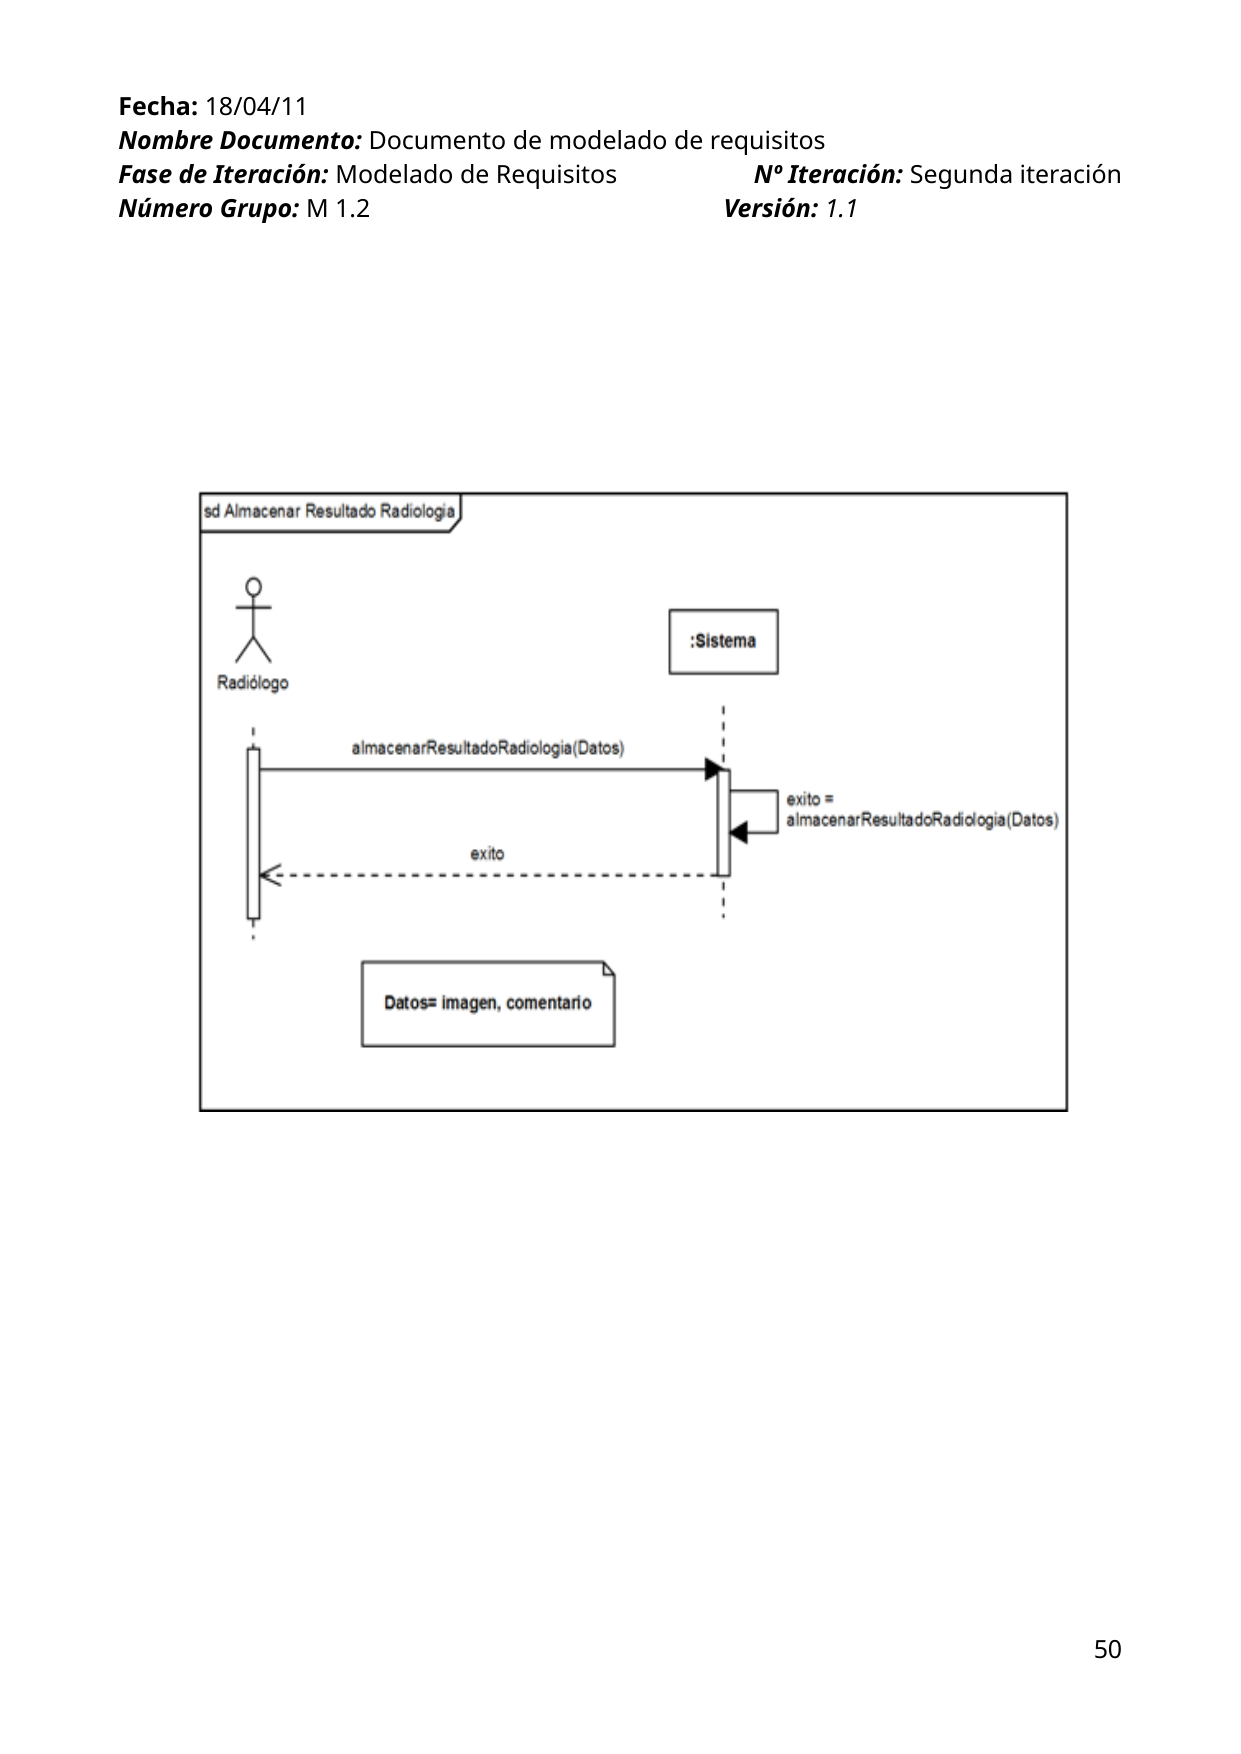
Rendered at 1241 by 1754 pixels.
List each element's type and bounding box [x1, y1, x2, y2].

picture [198, 491, 1069, 1112]
